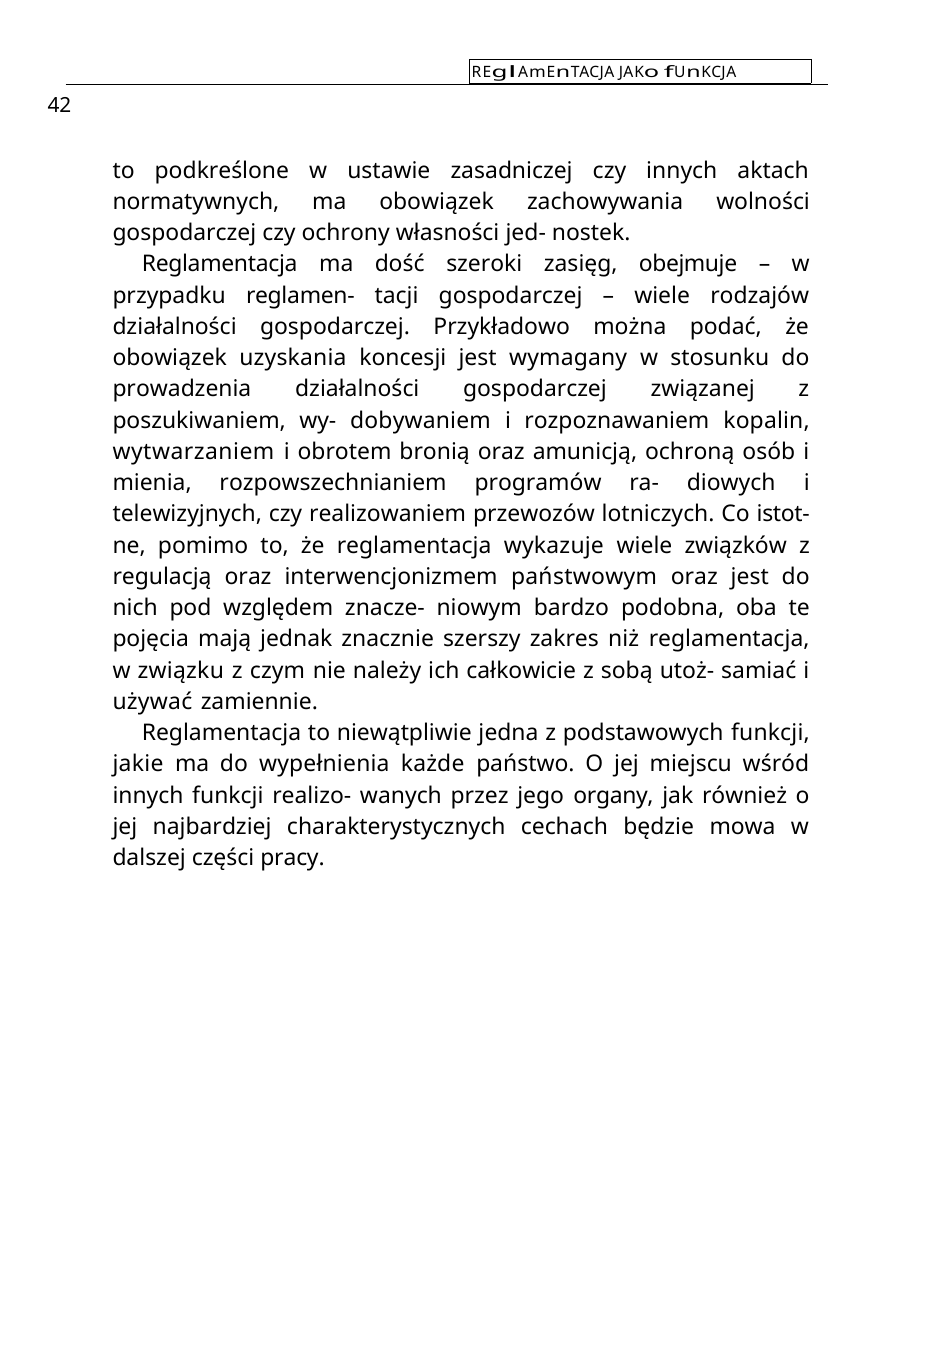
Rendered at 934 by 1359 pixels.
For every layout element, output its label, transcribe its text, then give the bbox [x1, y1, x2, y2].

text Reglamentacja ma dość szeroki zasięg, obejmuje – w przypadku reglamen- tacji gospodarczej – wiele rodzajów działalności gospodarczej. Przykładowo można podać, że obowiązek uzyskania koncesji jest wymagany w stosunku do prowadzenia działalności gospodarczej związanej z poszukiwaniem, wy- dobywaniem i rozpoznawaniem kopalin, wytwarzaniem i obrotem bronią oraz amunicją, ochroną osób i mienia, rozpowszechnianiem programów ra- diowych i telewizyjnych, czy realizowaniem przewozów lotniczych. Co istot- ne, pomimo to, że reglamentacja wykazuje wiele związków z regulacją oraz interwencjonizmem państwowym oraz jest do nich pod względem znacze- niowym bardzo podobna, oba te pojęcia mają jednak znacznie szerszy zakres niż reglamentacja, w związku z czym nie należy ich całkowicie z sobą utoż- samiać i używać zamiennie. [112, 247, 810, 716]
text Reglamentacja to niewątpliwie jedna z podstawowych funkcji, jakie ma do wypełnienia każde państwo. O jej miejscu wśród innych funkcji realizo- wanych przez jego organy, jak również o jej najbardziej charakterystycznych cechach będzie mowa w dalszej części pracy. [112, 716, 810, 872]
text to podkreślone w ustawie zasadniczej czy innych aktach normatywnych, ma obowiązek zachowywania wolności gospodarczej czy ochrony własności jed- nostek. [112, 154, 809, 247]
text 42 [47, 91, 821, 119]
